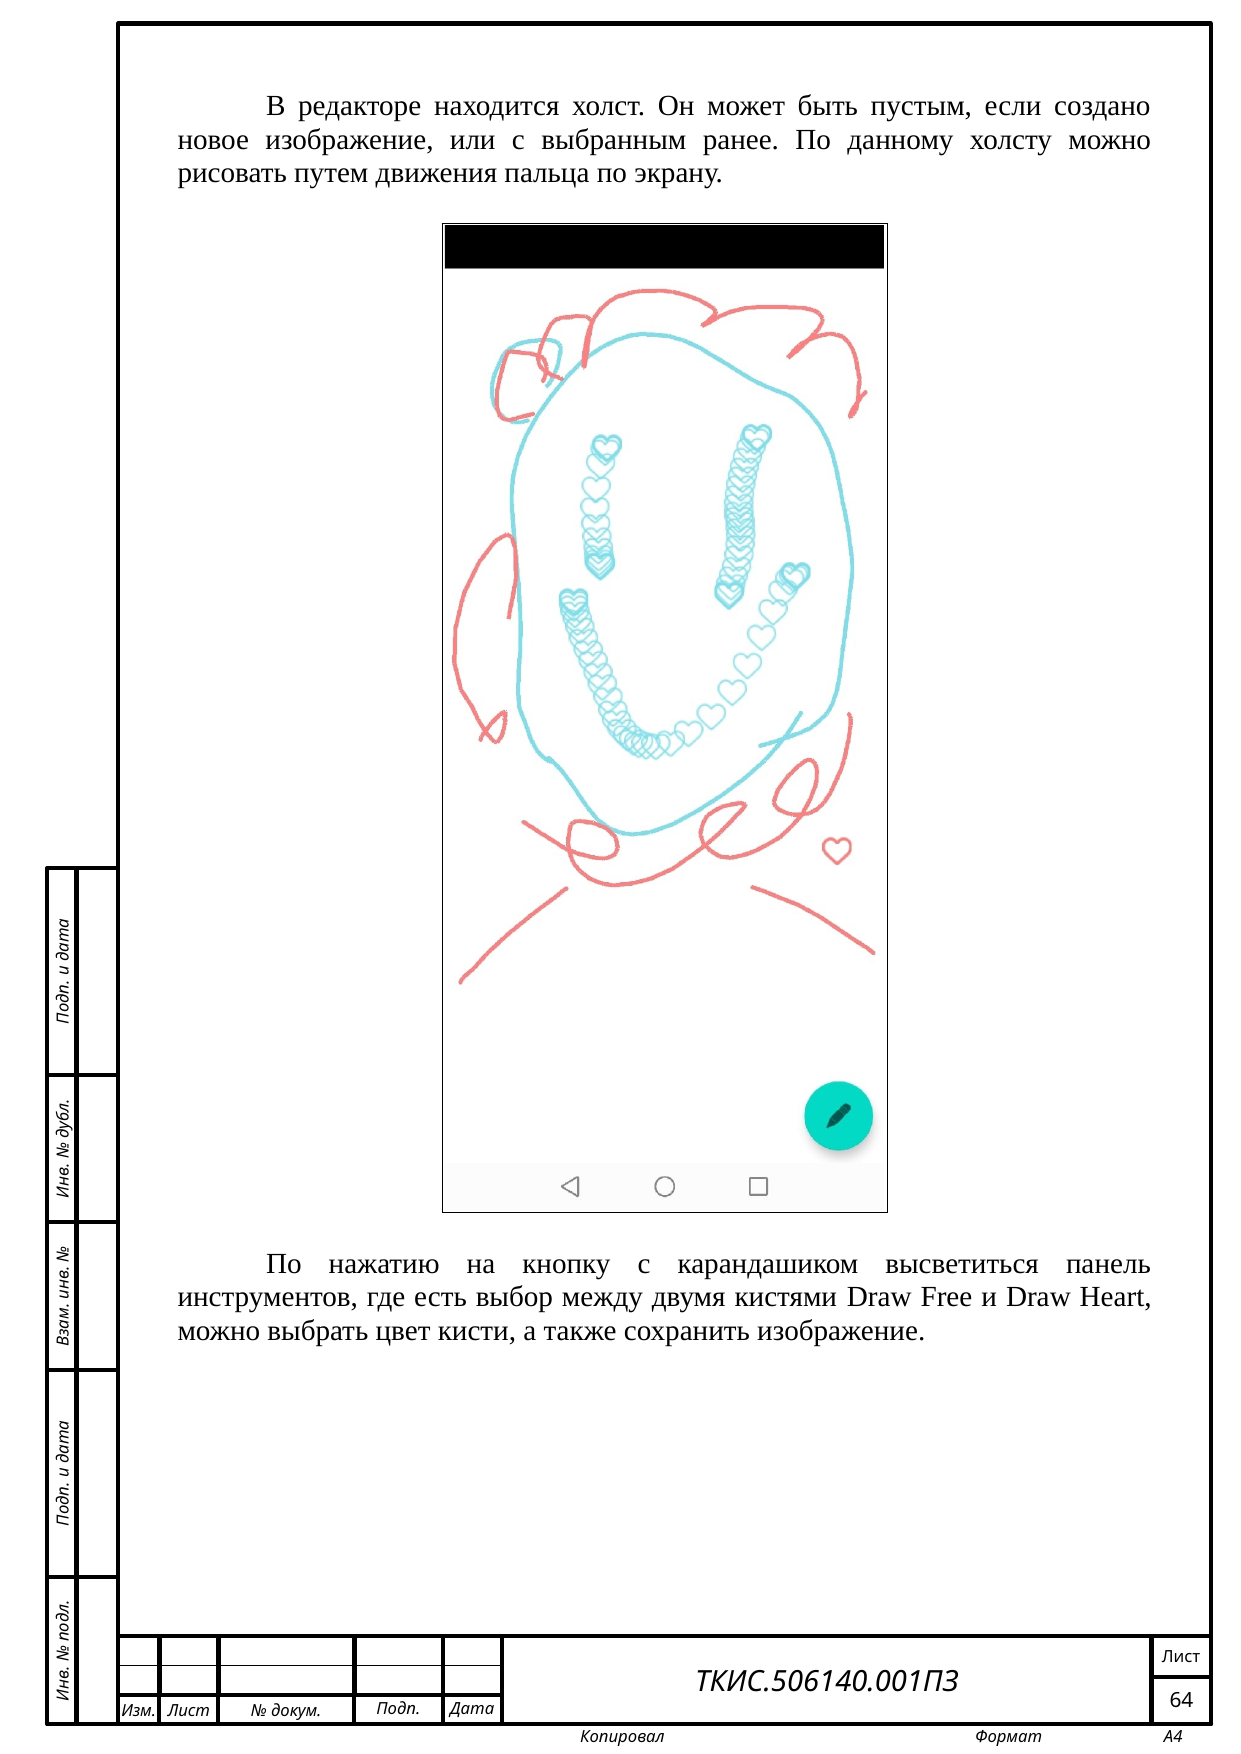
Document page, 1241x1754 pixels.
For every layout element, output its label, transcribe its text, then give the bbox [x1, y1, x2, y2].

text По нажатию на кнопку с карандашиком высветиться панель инструментов, где есть выбор между двумя кистями Draw Free и Draw Heart, можно выбрать цвет кисти, а также сохранить изображение. [177, 1246, 1152, 1347]
picture [444, 225, 884, 1210]
text В редакторе находится холст. Он может быть пустым, если создано новое изображение, или с выбранным ранее. По данному холсту можно рисовать путем движения пальца по экрану. [177, 88, 1152, 189]
